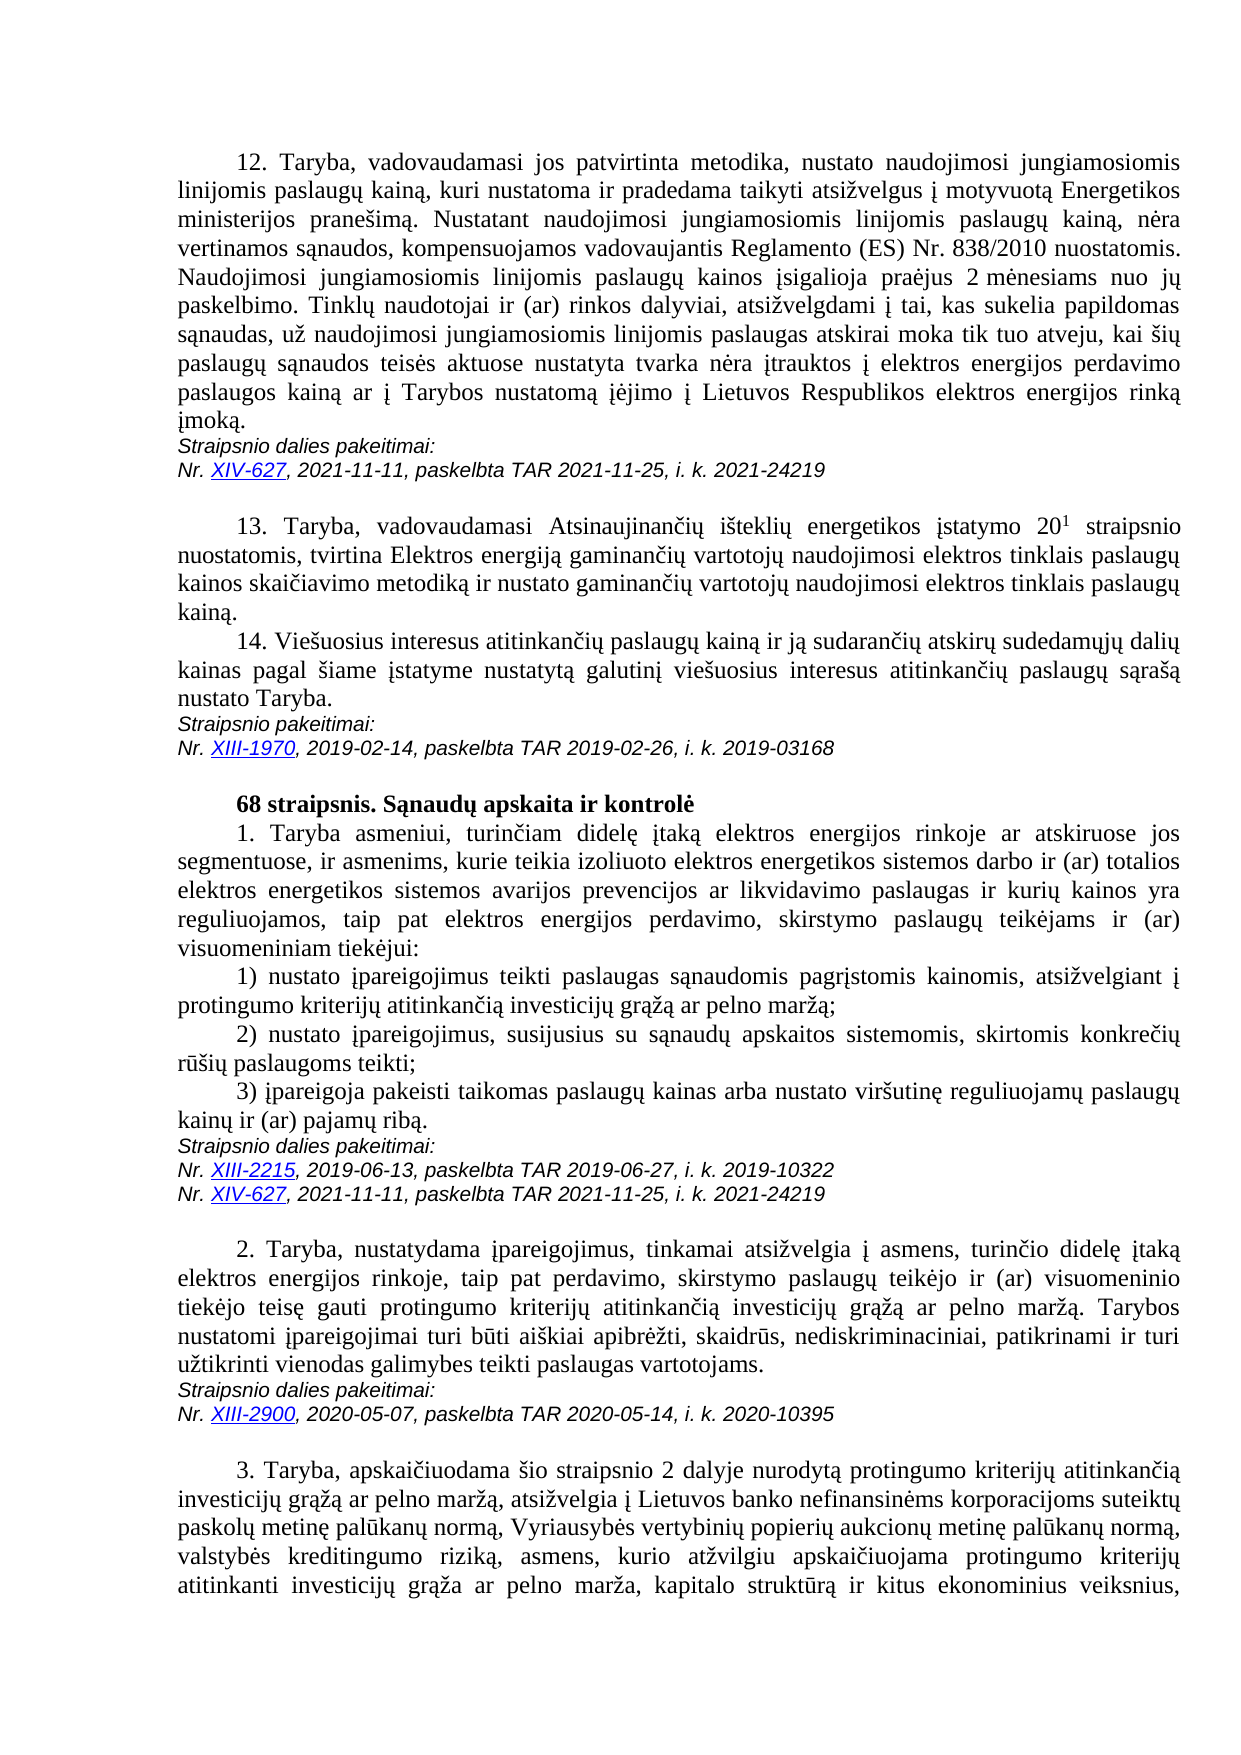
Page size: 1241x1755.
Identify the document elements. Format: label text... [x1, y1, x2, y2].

text 2) nustato įpareigojimus, susijusius su sąnaudų apskaitos sistemomis, skirtomis konkrečių rūšių paslaugoms teikti; [177, 1019, 1181, 1076]
text Straipsnio pakeitimai: [177, 712, 1181, 736]
text 1. Taryba asmeniui, turinčiam didelę įtaką elektros energijos rinkoje ar atskiruose jos segmentuose, ir asmenims, kurie teikia izoliuoto elektros energetikos sistemos darbo ir (ar) totalios elektros energetikos sistemos avarijos prevencijos ar likvidavimo paslaugas ir kurių kainos yra reguliuojamos, taip pat elektros energijos perdavimo, skirstymo paslaugų teikėjams ir (ar) visuomeniniam tiekėjui: [177, 818, 1181, 961]
text 3) įpareigoja pakeisti taikomas paslaugų kainas arba nustato viršutinę reguliuojamų paslaugų kainų ir (ar) pajamų ribą. [177, 1076, 1181, 1134]
text Straipsnio dalies pakeitimai: [177, 1378, 1181, 1402]
text 2. Taryba, nustatydama įpareigojimus, tinkamai atsižvelgia į asmens, turinčio didelę įtaką elektros energijos rinkoje, taip pat perdavimo, skirstymo paslaugų teikėjo ir (ar) visuomeninio tiekėjo teisę gauti protingumo kriterijų atitinkančią investicijų grąžą ar pelno maržą. Tarybos nustatomi įpareigojimai turi būti aiškiai apibrėžti, skaidrūs, nediskriminaciniai, patikrinami ir turi užtikrinti vienodas galimybes teikti paslaugas vartotojams. [177, 1234, 1181, 1378]
text 12. Taryba, vadovaudamasi jos patvirtinta metodika, nustato naudojimosi jungiamosiomis linijomis paslaugų kainą, kuri nustatoma ir pradedama taikyti atsižvelgus į motyvuotą Energetikos ministerijos pranešimą. Nustatant naudojimosi jungiamosiomis linijomis paslaugų kainą, nėra vertinamos sąnaudos, kompensuojamos vadovaujantis Reglamento (ES) Nr. 838/2010 nuostatomis. Naudojimosi jungiamosiomis linijomis paslaugų kainos įsigalioja praėjus 2 mėnesiams nuo jų paskelbimo. Tinklų naudotojai ir (ar) rinkos dalyviai, atsižvelgdami į tai, kas sukelia papildomas sąnaudas, už naudojimosi jungiamosiomis linijomis paslaugas atskirai moka tik tuo atveju, kai šių paslaugų sąnaudos teisės aktuose nustatyta tvarka nėra įtrauktos į elektros energijos perdavimo paslaugos kainą ar į Tarybos nustatomą įėjimo į Lietuvos Respublikos elektros energijos rinką įmoką. [177, 147, 1181, 434]
text 3. Taryba, apskaičiuodama šio straipsnio 2 dalyje nurodytą protingumo kriterijų atitinkančią investicijų grąžą ar pelno maržą, atsižvelgia į Lietuvos banko nefinansinėms korporacijoms suteiktų paskolų metinę palūkanų normą, Vyriausybės vertybinių popierių aukcionų metinę palūkanų normą, valstybės kreditingumo riziką, asmens, kurio atžvilgiu apskaičiuojama protingumo kriterijų atitinkanti investicijų grąža ar pelno marža, kapitalo struktūrą ir kitus ekonominius veiksnius, [177, 1455, 1181, 1599]
text 1) nustato įpareigojimus teikti paslaugas sąnaudomis pagrįstomis kainomis, atsižvelgiant į protingumo kriterijų atitinkančią investicijų grąžą ar pelno maržą; [177, 961, 1181, 1019]
text 68 straipsnis. Sąnaudų apskaita ir kontrolė [177, 789, 1181, 818]
text 14. Viešuosius interesus atitinkančių paslaugų kainą ir ją sudarančių atskirų sudedamųjų dalių kainas pagal šiame įstatyme nustatytą galutinį viešuosius interesus atitinkančių paslaugų sąrašą nustato Taryba. [177, 626, 1181, 712]
text Nr. XIV-627, 2021-11-11, paskelbta TAR 2021-11-25, i. k. 2021-24219 [177, 1182, 1181, 1206]
text Nr. XIV-627, 2021-11-11, paskelbta TAR 2021-11-25, i. k. 2021-24219 [177, 458, 1181, 482]
text Straipsnio dalies pakeitimai: [177, 1134, 1181, 1158]
text Nr. XIII-2215, 2019-06-13, paskelbta TAR 2019-06-27, i. k. 2019-10322 [177, 1158, 1181, 1182]
text Nr. XIII-1970, 2019-02-14, paskelbta TAR 2019-02-26, i. k. 2019-03168 [177, 736, 1181, 760]
text Nr. XIII-2900, 2020-05-07, paskelbta TAR 2020-05-14, i. k. 2020-10395 [177, 1402, 1181, 1426]
text Straipsnio dalies pakeitimai: [177, 434, 1181, 458]
text 13. Taryba, vadovaudamasi Atsinaujinančių išteklių energetikos įstatymo 201 straipsnio nuostatomis, tvirtina Elektros energiją gaminančių vartotojų naudojimosi elektros tinklais paslaugų kainos skaičiavimo metodiką ir nustato gaminančių vartotojų naudojimosi elektros tinklais paslaugų kainą. [177, 511, 1181, 626]
